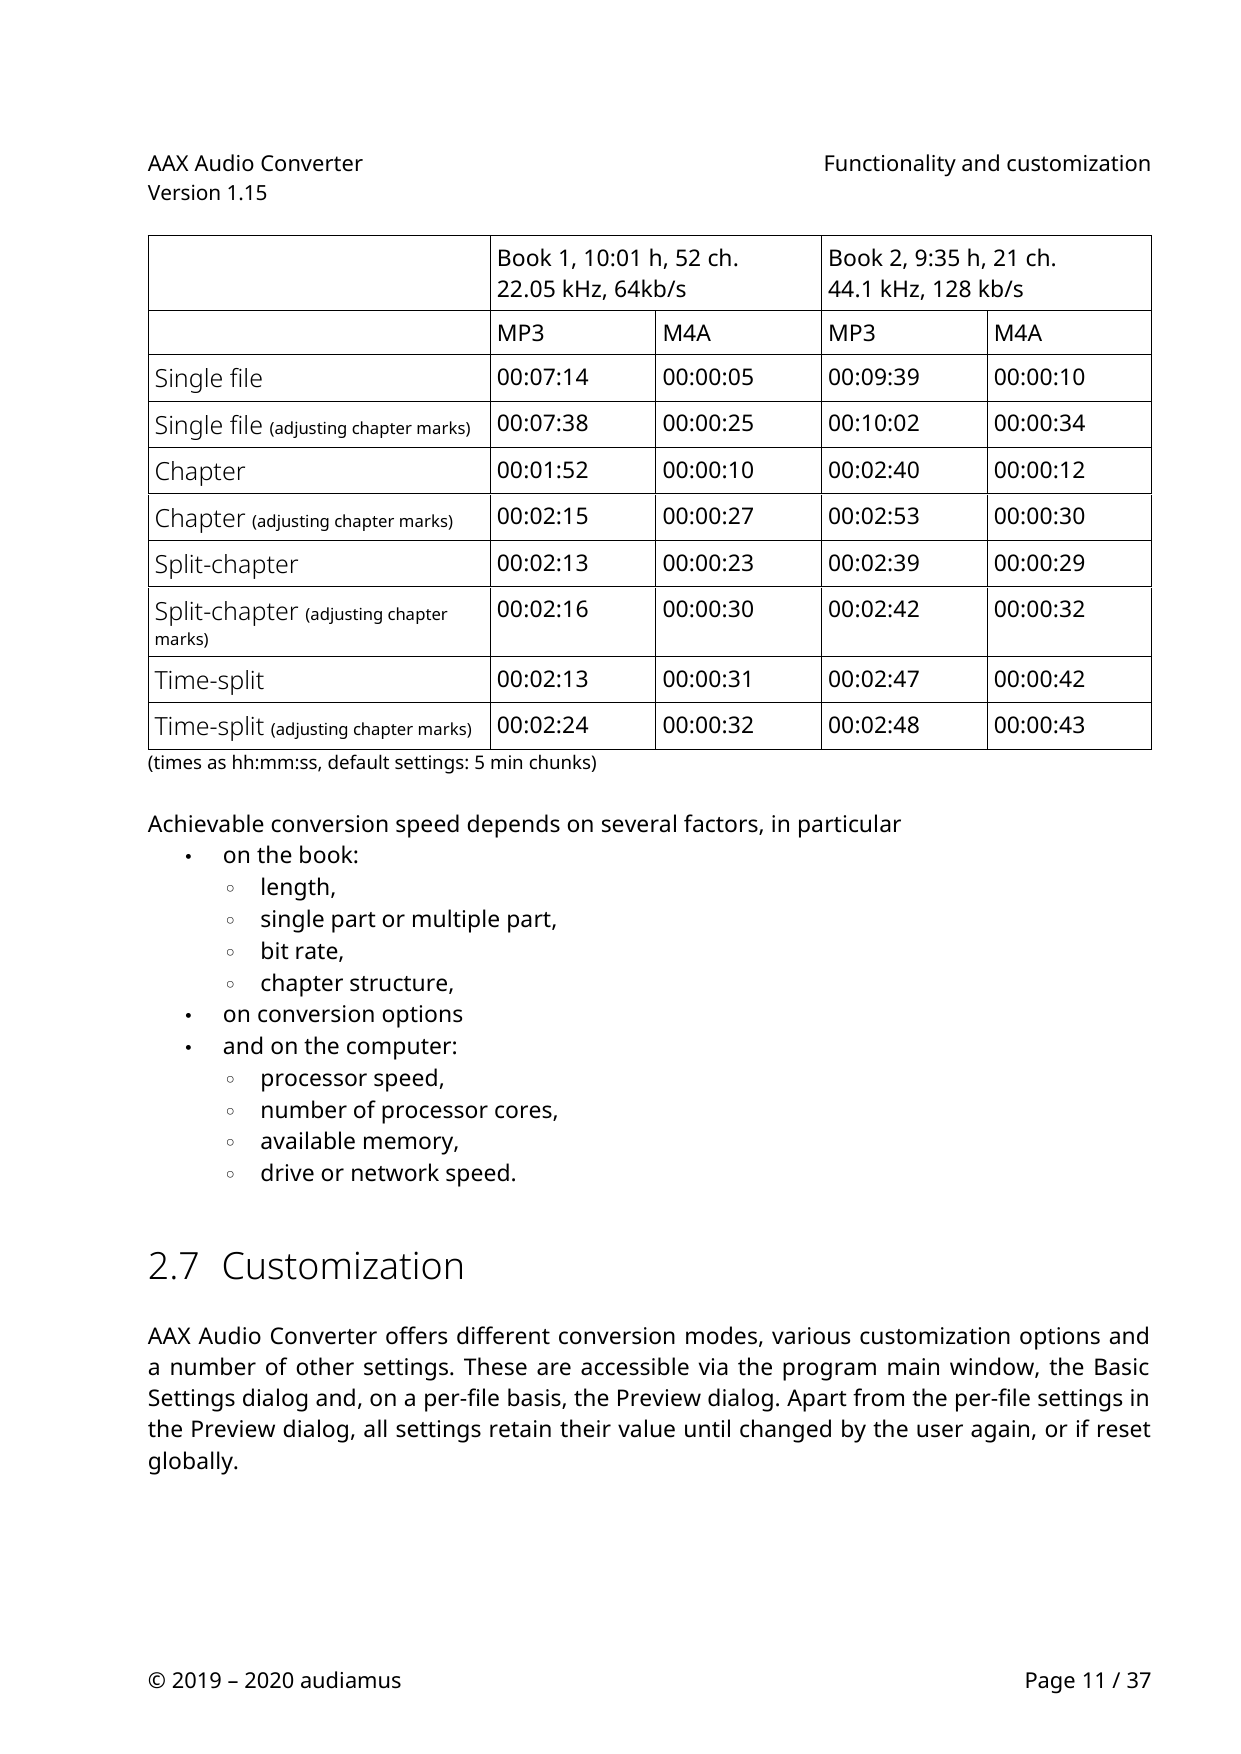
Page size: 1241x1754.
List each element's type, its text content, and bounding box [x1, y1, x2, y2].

table_cell [149, 311, 490, 354]
table_cell 00:02:47 [822, 657, 987, 702]
list on conversion options [185, 998, 1152, 1029]
table_header Book 1, 10:01 h, 52 ch. 22.05 kHz, 64kb/s [491, 236, 821, 310]
list chapter structure, [223, 966, 1152, 998]
table_cell 00:00:10 [988, 355, 1151, 401]
table_cell 00:00:34 [988, 402, 1151, 447]
table_cell 00:10:02 [822, 402, 987, 447]
list processor speed, [223, 1062, 1152, 1093]
table_cell Chapter (adjusting chapter marks) [149, 495, 490, 540]
table_cell 00:02:39 [822, 541, 987, 586]
table_cell 00:00:12 [988, 448, 1151, 493]
text (times as hh:mm:ss, default settings: 5 min chunks) [148, 750, 1152, 775]
table_cell Single file [149, 355, 490, 401]
table_cell MP3 [491, 311, 655, 354]
list drive or network speed. [223, 1157, 1152, 1188]
table_cell 00:02:13 [491, 657, 655, 702]
table_cell 00:07:38 [491, 402, 655, 447]
table_cell 00:02:16 [491, 588, 655, 656]
table_cell 00:00:30 [656, 588, 821, 656]
table_cell 00:00:27 [656, 495, 821, 540]
table_cell MP3 [822, 311, 987, 354]
list single part or multiple part, [223, 903, 1152, 934]
table_cell 00:00:32 [988, 588, 1151, 656]
list and on the computer: [185, 1030, 1152, 1061]
list available memory, [223, 1125, 1152, 1157]
table_cell Time-split [149, 657, 490, 702]
table_cell 00:00:32 [656, 703, 821, 749]
table_cell Split-chapter (adjusting chapter marks) [149, 588, 490, 656]
subtitle Customization [148, 1239, 1152, 1290]
table_cell 00:02:48 [822, 703, 987, 749]
table_cell 00:00:31 [656, 657, 821, 702]
table_cell 00:09:39 [822, 355, 987, 401]
list length, [223, 871, 1152, 902]
table_cell Chapter [149, 448, 490, 493]
table_cell 00:02:42 [822, 588, 987, 656]
list bit rate, [223, 935, 1152, 966]
table_cell 00:00:10 [656, 448, 821, 493]
table_cell 00:00:23 [656, 541, 821, 586]
table_cell 00:00:42 [988, 657, 1151, 702]
table_header Book 2, 9:35 h, 21 ch. 44.1 kHz, 128 kb/s [822, 236, 1151, 310]
table_cell Time-split (adjusting chapter marks) [149, 703, 490, 749]
text Achievable conversion speed depends on several factors, in particular [148, 808, 1152, 839]
table_cell 00:00:25 [656, 402, 821, 447]
table_cell 00:02:40 [822, 448, 987, 493]
text AAX Audio Converter offers different conversion modes, various customization options and a number of other settings. These are accessible via the program main window, the Basic Settings dialog and, on a per-file basis, the Preview dialog. Apart from the per-file settings in the Preview dialog, all settings retain their value until changed by the user again, or if reset globally. [148, 1319, 1152, 1476]
table_cell 00:02:24 [491, 703, 655, 749]
table_cell 00:02:13 [491, 541, 655, 586]
table_cell 00:01:52 [491, 448, 655, 493]
table_cell 00:00:30 [988, 495, 1151, 540]
table_cell 00:07:14 [491, 355, 655, 401]
table_header [149, 236, 490, 310]
table_cell M4A [988, 311, 1151, 354]
list on the book: [185, 839, 1152, 871]
table_cell M4A [656, 311, 821, 354]
table_cell Single file (adjusting chapter marks) [149, 402, 490, 447]
list number of processor cores, [223, 1093, 1152, 1125]
table_cell 00:00:43 [988, 703, 1151, 749]
table_cell 00:02:53 [822, 495, 987, 540]
table_cell 00:02:15 [491, 495, 655, 540]
table_cell Split-chapter [149, 541, 490, 586]
table_cell 00:00:05 [656, 355, 821, 401]
table_cell 00:00:29 [988, 541, 1151, 586]
